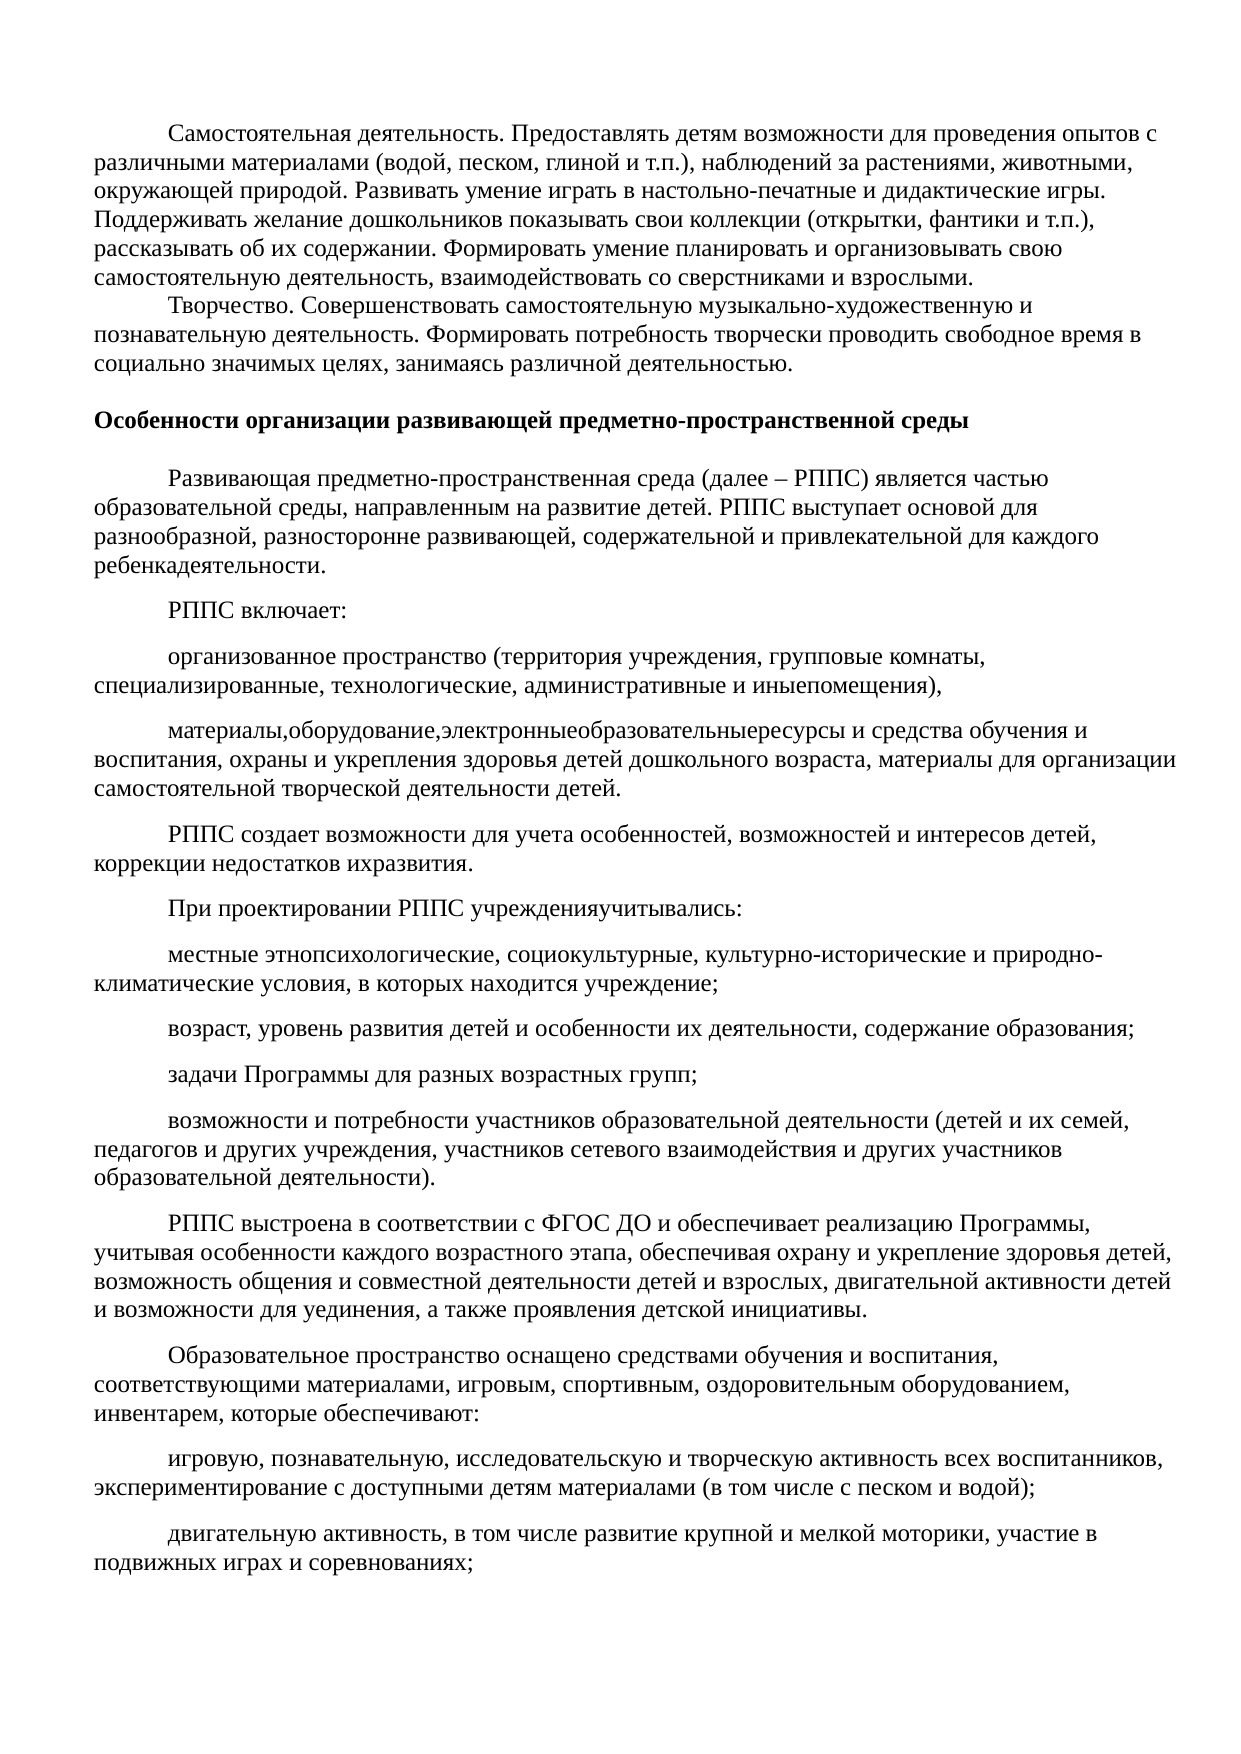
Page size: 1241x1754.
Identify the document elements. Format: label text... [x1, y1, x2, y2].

text игровую, познавательную, исследовательскую и творческую активность всех воспитанников, экспериментирование с доступными детям материалами (в том числе с песком и водой); [94, 1443, 1181, 1501]
text Самостоятельная деятельность. Предоставлять детям возможности для проведения опытов с различными материалами (водой, песком, глиной и т.п.), наблюдений за растениями, животными, окружающей природой. Развивать умение играть в настольно-печатные и дидактические игры. Поддерживать желание дошкольников показывать свои коллекции (открытки, фантики и т.п.), рассказывать об их содержании. Формировать умение планировать и организовывать свою самостоятельную деятельность, взаимодействовать со сверстниками и взрослыми. [94, 118, 1181, 291]
text РППС включает: [94, 595, 1181, 624]
text Особенности организации развивающей предметно-пространственной среды [94, 406, 1181, 434]
text организованное пространство (территория учреждения, групповые комнаты, специализированные, технологические, административные и иныепомещения), [94, 641, 1181, 699]
text возможности и потребности участников образовательной деятельности (детей и их семей, педагогов и других учреждения, участников сетевого взаимодействия и других участников образовательной деятельности). [94, 1105, 1181, 1191]
text материалы,оборудование,электронныеобразовательныересурсы и средства обучения и воспитания, охраны и укрепления здоровья детей дошкольного возраста, материалы для организации самостоятельной творческой деятельности детей. [94, 716, 1181, 802]
text РППС создает возможности для учета особенностей, возможностей и интересов детей, коррекции недостатков ихразвития. [94, 819, 1181, 876]
text Образовательное пространство оснащено средствами обучения и воспитания, соответствующими материалами, игровым, спортивным, оздоровительным оборудованием, инвентарем, которые обеспечивают: [94, 1340, 1181, 1426]
text При проектировании РППС учрежденияучитывались: [94, 893, 1181, 922]
text местные этнопсихологические, социокультурные, культурно-исторические и природно-климатические условия, в которых находится учреждение; [94, 939, 1181, 997]
text Развивающая предметно-пространственная среда (далее – РППС) является частью образовательной среды, направленным на развитие детей. РППС выступает основой для разнообразной, разносторонне развивающей, содержательной и привлекательной для каждого ребенкадеятельности. [94, 463, 1181, 578]
text возраст, уровень развития детей и особенности их деятельности, содержание образования; [94, 1013, 1181, 1042]
text Творчество. Совершенствовать самостоятельную музыкально-художественную и познавательную деятельность. Формировать потребность творчески проводить свободное время в социально значимых целях, занимаясь различной деятельностью. [94, 291, 1181, 377]
text двигательную активность, в том числе развитие крупной и мелкой моторики, участие в подвижных играх и соревнованиях; [94, 1518, 1181, 1575]
text задачи Программы для разных возрастных групп; [94, 1059, 1181, 1088]
text РППС выстроена в соответствии с ФГОС ДО и обеспечивает реализацию Программы, учитывая особенности каждого возрастного этапа, обеспечивая охрану и укрепление здоровья детей, возможность общения и совместной деятельности детей и взрослых, двигательной активности детей и возможности для уединения, а также проявления детской инициативы. [94, 1208, 1181, 1323]
